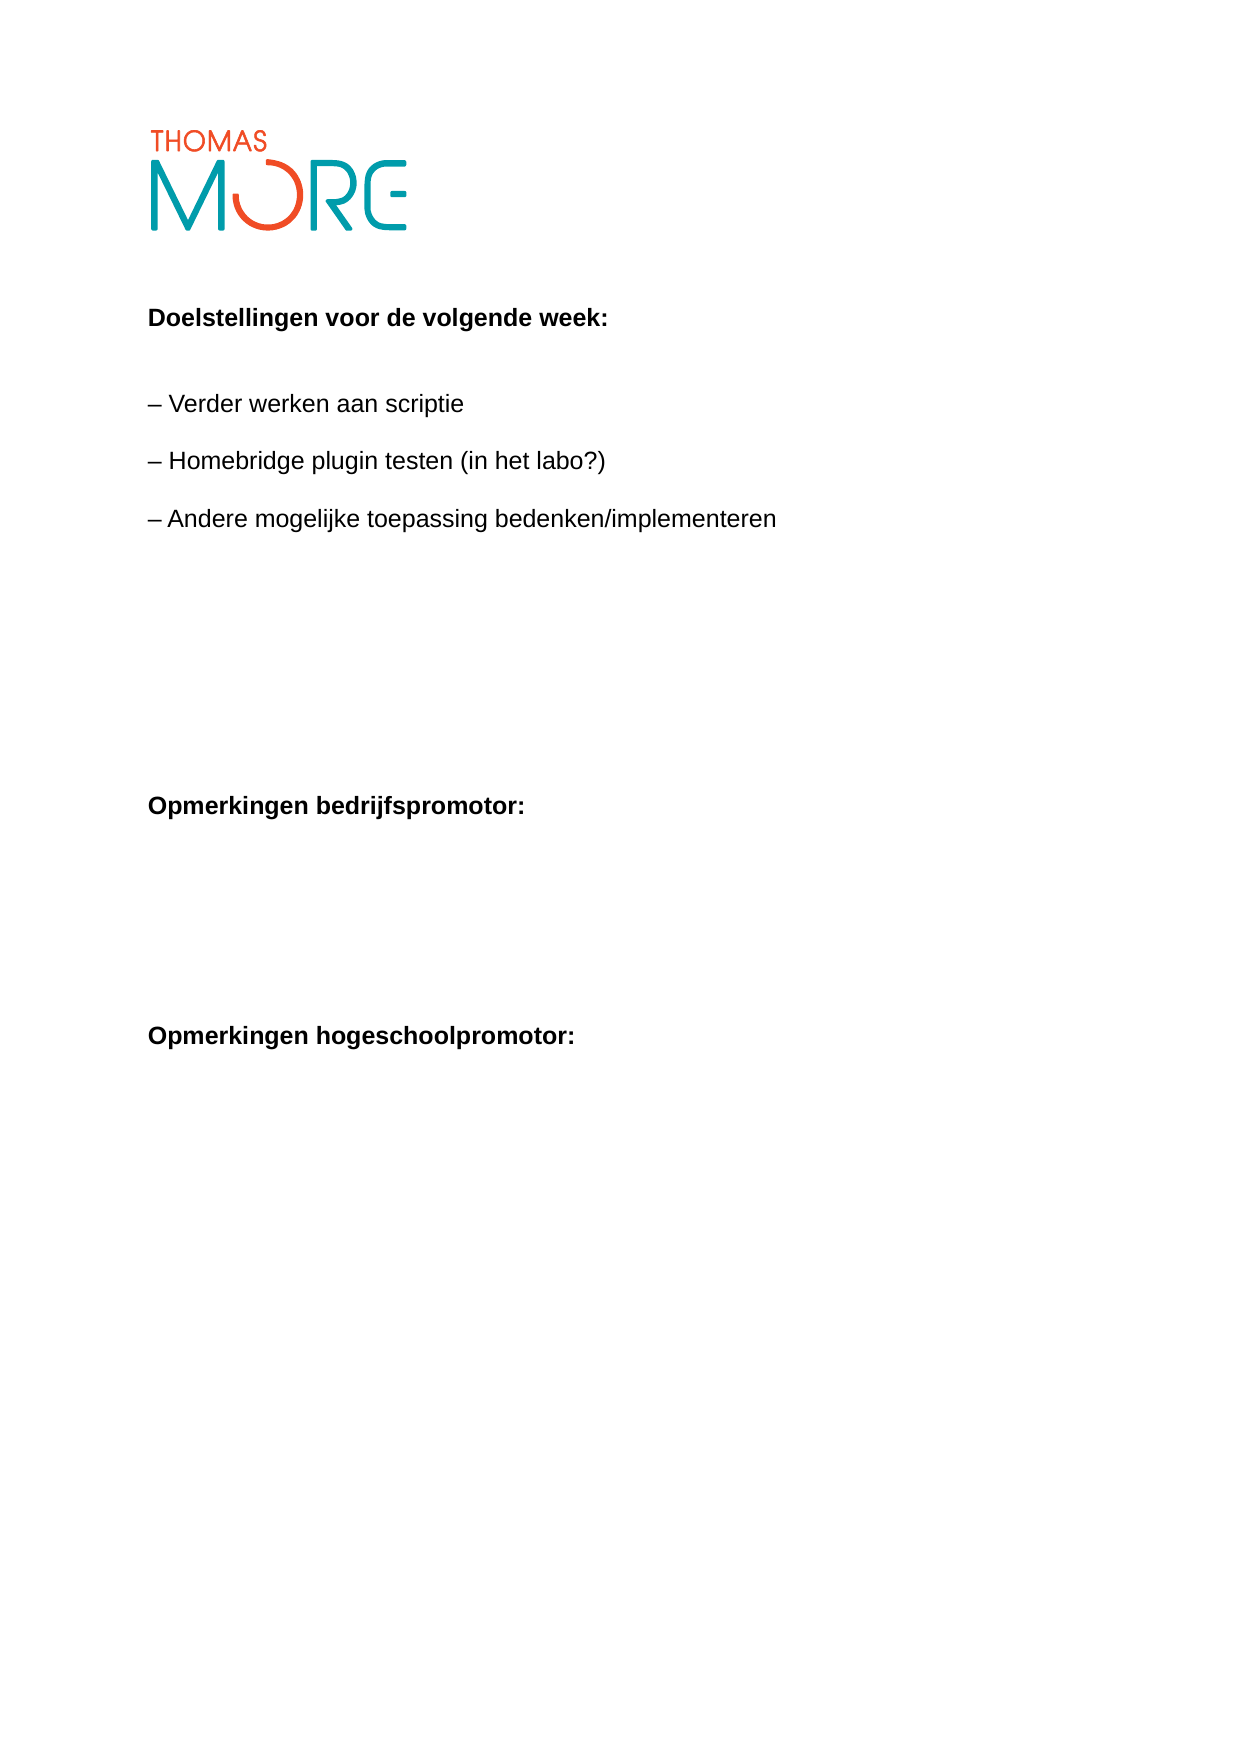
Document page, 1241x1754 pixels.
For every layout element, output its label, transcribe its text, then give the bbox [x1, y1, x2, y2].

text – Homebridge plugin testen (in het labo?) [148, 446, 1092, 475]
text Doelstellingen voor de volgende week: [148, 303, 1092, 331]
text Opmerkingen bedrijfspromotor: [148, 791, 1092, 820]
text – Andere mogelijke toepassing bedenken/implementeren [148, 504, 1092, 533]
text Opmerkingen hogeschoolpromotor: [148, 1021, 1092, 1050]
text – Verder werken aan scriptie [148, 389, 1092, 418]
